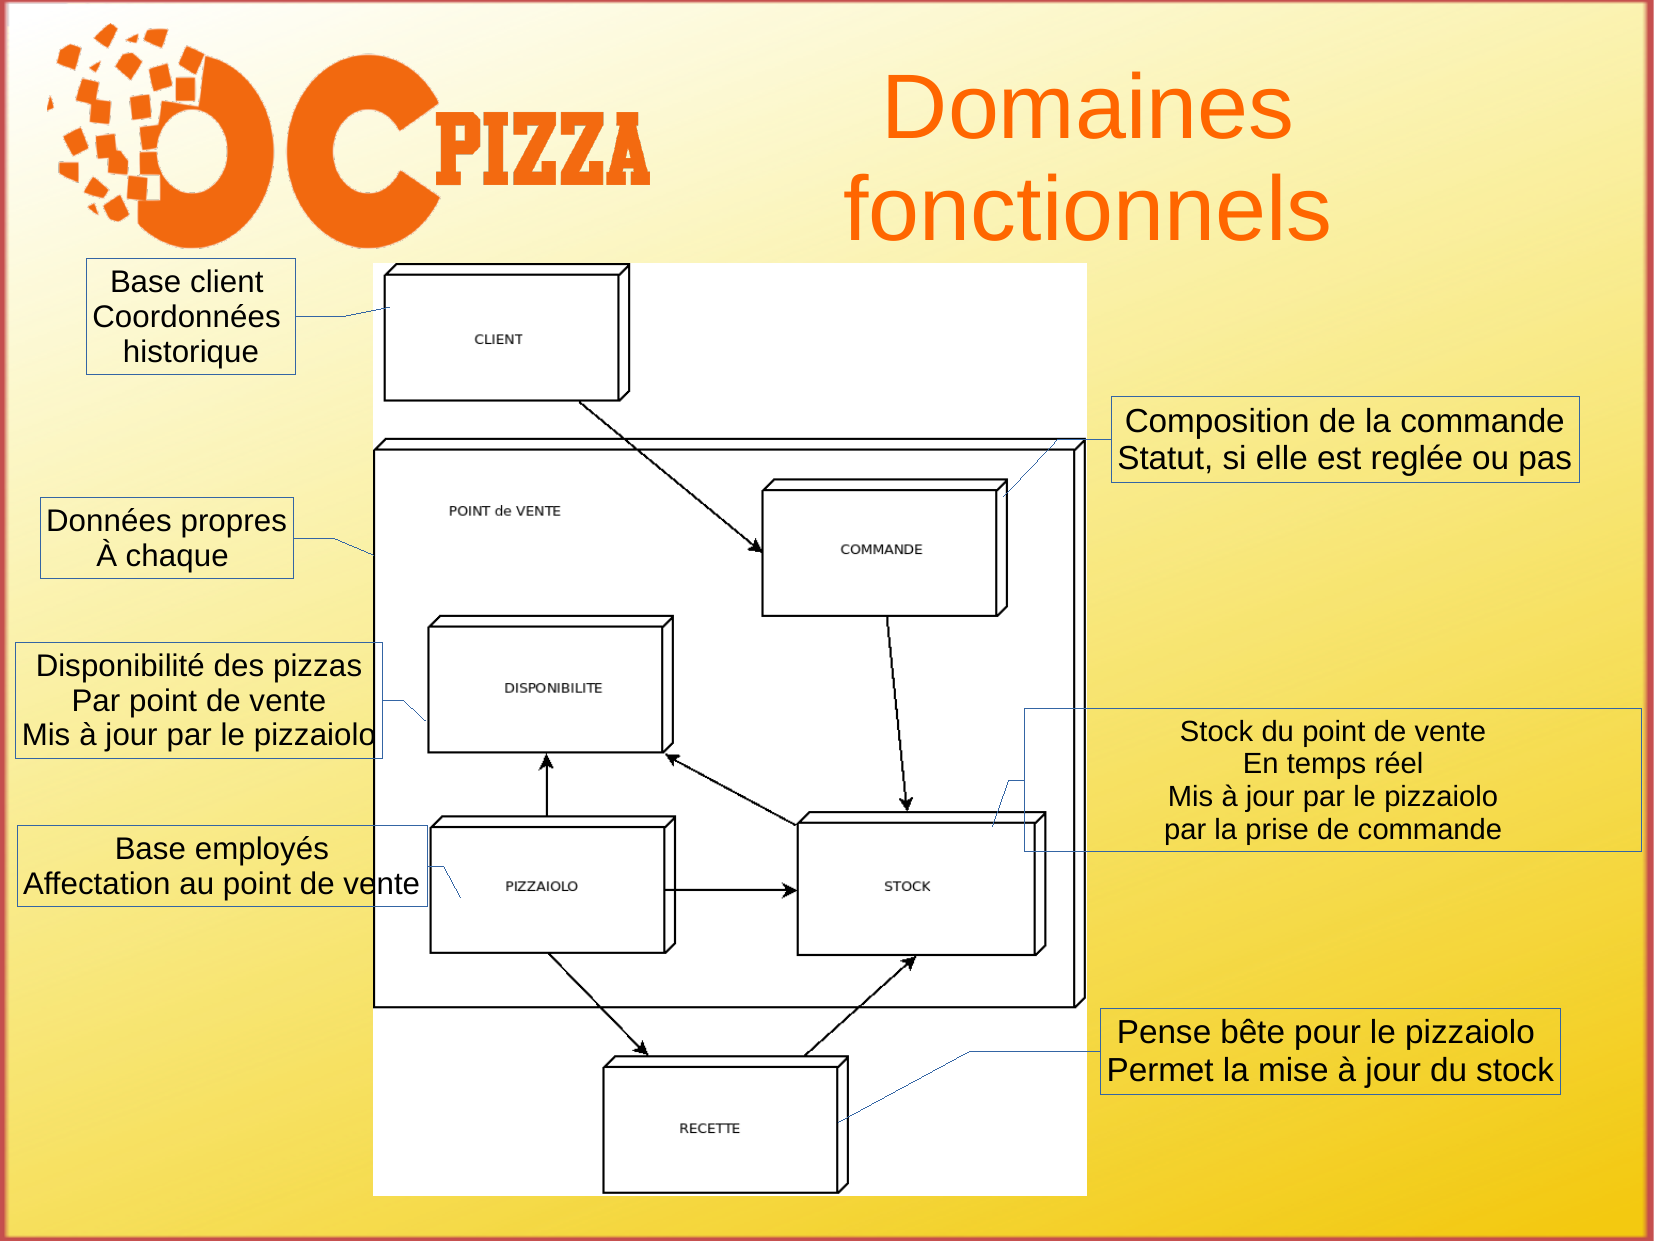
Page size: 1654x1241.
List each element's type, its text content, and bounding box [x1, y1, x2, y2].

text_box Base employés Affectation au point de vente [17, 825, 428, 907]
text_box Disponibilité des pizzas Par point de vente Mis à jour par le pizzaiolo [15, 642, 383, 759]
text_box Stock du point de vente En temps réel Mis à jour par le pizzaiolo par la prise de commande [1024, 708, 1642, 852]
text_box Pense bête pour le pizzaiolo Permet la mise à jour du stock [1100, 1008, 1561, 1095]
text_box Base client Coordonnées historique [86, 258, 296, 375]
text_box Domaines fonctionnels [724, 55, 1453, 261]
text_box Composition de la commande Statut, si elle est reglée ou pas [1111, 396, 1580, 483]
picture [0, 0, 1654, 1241]
text_box Données propres À chaque [40, 497, 294, 579]
